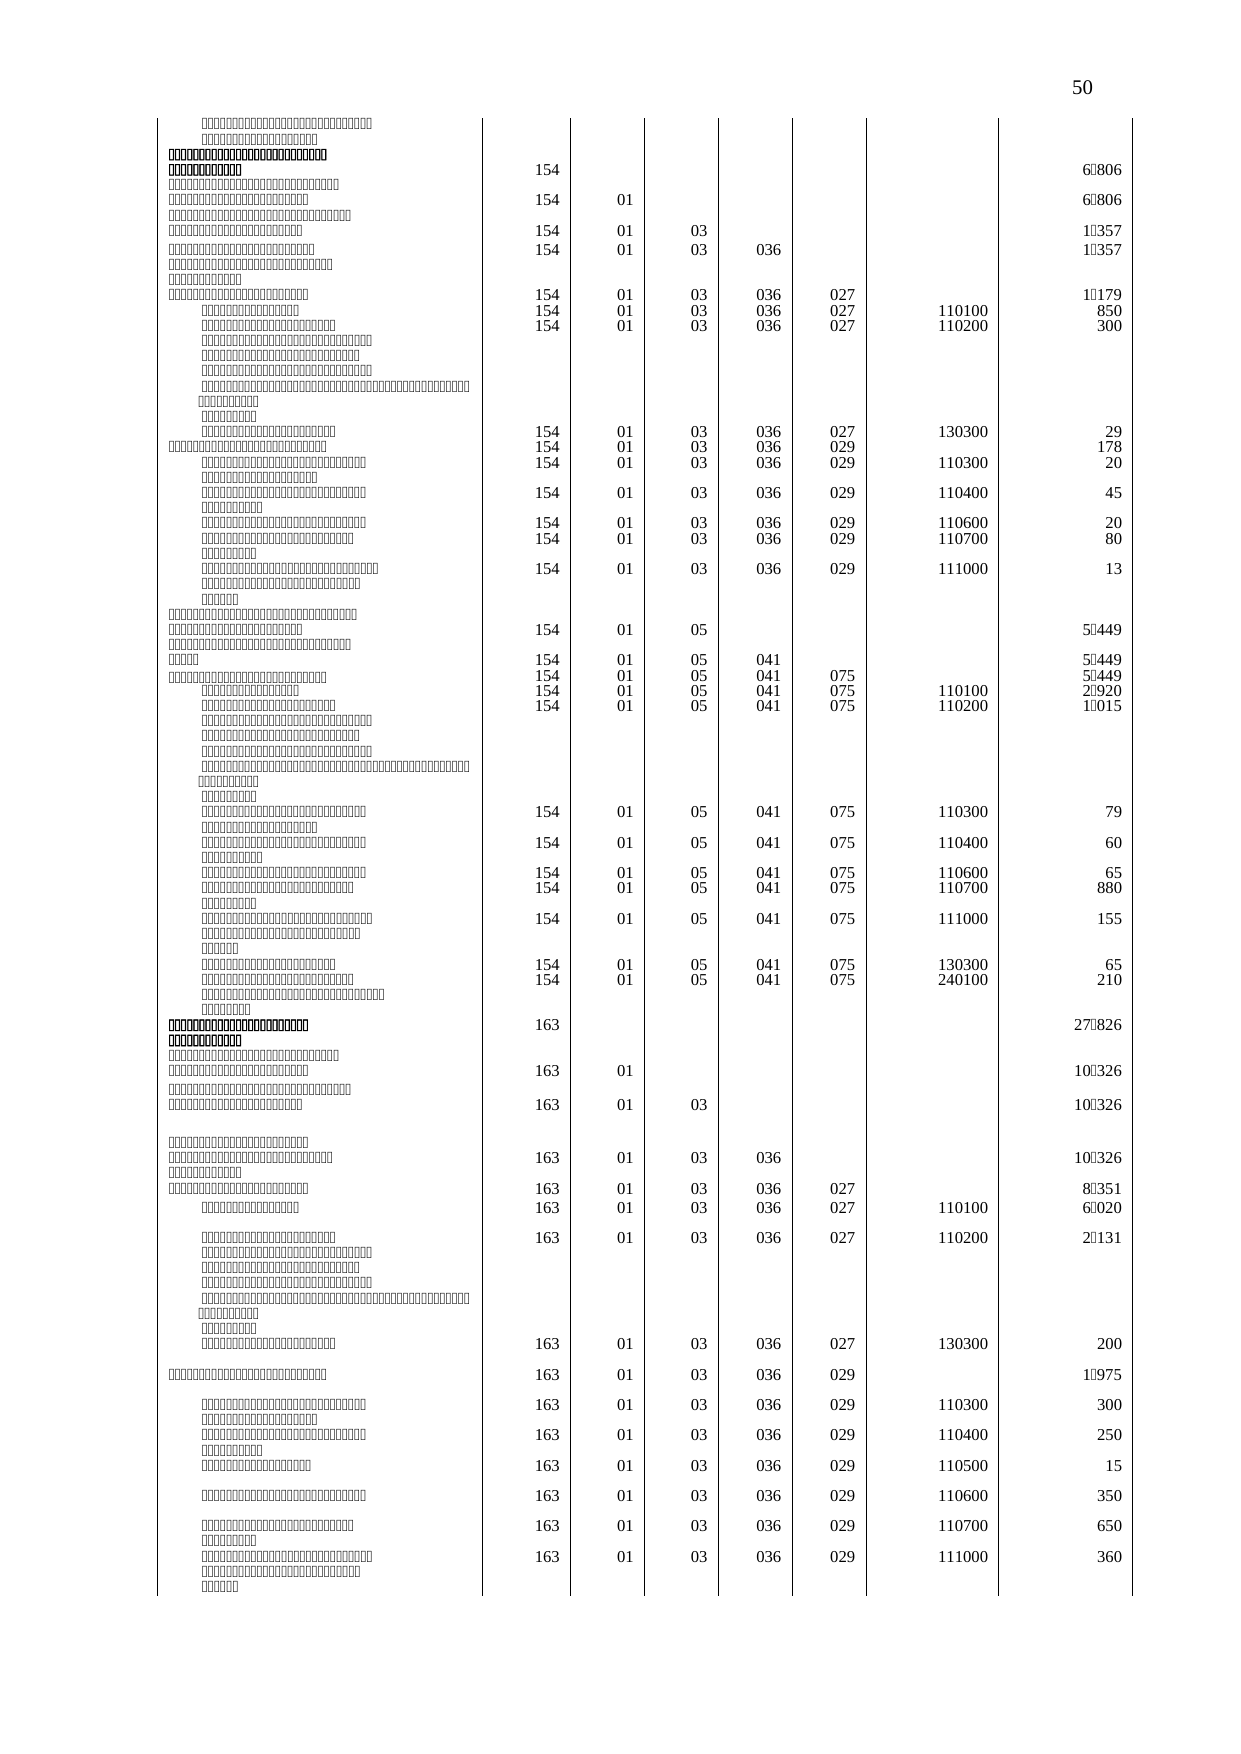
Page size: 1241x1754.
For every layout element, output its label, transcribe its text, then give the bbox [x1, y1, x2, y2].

table_cell   [158, 1050, 482, 1084]
table_cell  [571, 837, 644, 867]
table_cell  [158, 958, 482, 973]
table_cell  [793, 1490, 866, 1520]
table_cell  [793, 533, 866, 563]
table_cell [1133, 304, 1163, 319]
table_cell  [867, 867, 998, 882]
table_cell  [999, 1399, 1132, 1429]
table_cell  [158, 669, 482, 684]
table_cell  [483, 1338, 570, 1368]
table_cell [719, 149, 792, 179]
table_cell  [793, 700, 866, 806]
table_cell  [793, 867, 866, 882]
table_cell       [158, 1232, 482, 1338]
table_cell   [158, 639, 482, 669]
table_cell  [999, 456, 1132, 487]
table_cell  [571, 1399, 644, 1429]
table_cell  [483, 1050, 570, 1084]
table_cell [1133, 882, 1163, 913]
table_cell  [571, 209, 644, 243]
table_cell  [867, 1550, 998, 1596]
table_cell [793, 609, 866, 639]
table_cell  [867, 806, 998, 837]
table_cell [719, 1084, 792, 1137]
table_cell [719, 1050, 792, 1084]
table_cell  [999, 304, 1132, 319]
table_cell  [719, 456, 792, 487]
table_cell [867, 609, 998, 639]
table_cell  [999, 1084, 1132, 1137]
table_cell  [571, 441, 644, 456]
table_cell  [999, 487, 1132, 517]
table_cell [1133, 685, 1163, 700]
table_cell  [483, 563, 570, 608]
table_cell  [999, 639, 1132, 669]
table_cell [571, 1019, 644, 1049]
table_cell       [158, 320, 482, 426]
table_cell  [571, 304, 644, 319]
table_cell  [483, 1490, 570, 1520]
table_cell [1133, 533, 1163, 563]
table_cell  [719, 1460, 792, 1490]
table_cell [1133, 669, 1163, 684]
table_cell  [645, 289, 718, 304]
table_cell  [719, 487, 792, 517]
table_cell  [999, 289, 1132, 304]
table_cell    [158, 913, 482, 958]
table_cell  [867, 304, 998, 319]
table_cell  [999, 533, 1132, 563]
table_cell  [645, 882, 718, 913]
table_cell [1133, 1019, 1163, 1049]
table_cell  [571, 806, 644, 837]
table_cell  [645, 669, 718, 684]
table_cell  [999, 867, 1132, 882]
table_cell  [867, 533, 998, 563]
table_cell  [999, 974, 1132, 1019]
table_cell  [571, 958, 644, 973]
table_cell [867, 441, 998, 456]
table_cell [1133, 1368, 1163, 1399]
table_cell  [867, 1490, 998, 1520]
table_cell  [719, 533, 792, 563]
table_cell  [571, 1460, 644, 1490]
table_cell [867, 149, 998, 179]
table_cell  [867, 1232, 998, 1338]
table_cell [867, 244, 998, 289]
table_cell  [645, 456, 718, 487]
table_cell  [158, 441, 482, 456]
table_cell [1133, 700, 1163, 806]
table_cell  [483, 1201, 570, 1232]
table_cell [1133, 179, 1163, 209]
table_cell  [999, 1550, 1132, 1596]
table_cell  [571, 685, 644, 700]
table_cell  [483, 533, 570, 563]
table_cell  [999, 1490, 1132, 1520]
table_cell  [867, 426, 998, 441]
table_cell  [867, 1201, 998, 1232]
table_cell  [719, 958, 792, 973]
table_cell [1133, 958, 1163, 973]
table_cell  [571, 289, 644, 304]
table_cell  [793, 1460, 866, 1490]
table_cell  [793, 426, 866, 441]
table_cell  [719, 289, 792, 304]
table_cell [1133, 867, 1163, 882]
table_cell  [571, 244, 644, 289]
table_cell [571, 118, 644, 148]
table_cell  [645, 244, 718, 289]
table_cell  [483, 456, 570, 487]
table_cell  [867, 563, 998, 608]
table_cell  [793, 563, 866, 608]
table_cell  [483, 517, 570, 532]
table_cell  [999, 149, 1132, 179]
table_cell  [571, 700, 644, 806]
table_cell  [571, 669, 644, 684]
table_cell  [867, 1520, 998, 1550]
table_cell  [571, 487, 644, 517]
table_cell  [158, 1338, 482, 1368]
table_cell  [793, 441, 866, 456]
table_cell  [719, 1232, 792, 1338]
table_cell  [999, 441, 1132, 456]
table_cell  [571, 1520, 644, 1550]
table_cell  [571, 1050, 644, 1084]
table_cell  [719, 974, 792, 1019]
table_cell  [645, 1460, 718, 1490]
table_cell [1133, 837, 1163, 867]
table_cell [1133, 1550, 1163, 1596]
table_cell  [999, 837, 1132, 867]
table_cell [867, 1368, 998, 1399]
table_cell  [719, 867, 792, 882]
table_cell [867, 1050, 998, 1084]
table_cell  [793, 487, 866, 517]
table_cell  [483, 867, 570, 882]
table_cell  [867, 958, 998, 973]
table_cell  [719, 700, 792, 806]
table_cell    [158, 563, 482, 608]
table_cell [1133, 563, 1163, 608]
table_cell [1133, 1050, 1163, 1084]
table_cell  [571, 533, 644, 563]
table_cell [645, 149, 718, 179]
table_cell  [483, 669, 570, 684]
table_cell  [999, 1050, 1132, 1084]
table_cell  [645, 533, 718, 563]
table_cell   [158, 209, 482, 243]
table_cell  [483, 179, 570, 209]
table_cell  [645, 867, 718, 882]
table_cell  [483, 1399, 570, 1429]
table_cell  [645, 426, 718, 441]
table_cell [1133, 1232, 1163, 1338]
table_cell  [793, 669, 866, 684]
table_cell   [158, 609, 482, 639]
table_cell  [571, 1232, 644, 1338]
table_cell  [645, 1338, 718, 1368]
table_cell  [999, 209, 1132, 243]
table_cell  [999, 1460, 1132, 1490]
table_cell  [867, 882, 998, 913]
table_cell  [793, 1183, 866, 1201]
table_cell  [158, 517, 482, 532]
table_cell  [719, 441, 792, 456]
table_cell  [719, 913, 792, 958]
table_cell [645, 1019, 718, 1049]
table_cell [1133, 1137, 1163, 1182]
table_cell [645, 118, 718, 148]
table_cell [867, 289, 998, 304]
table_cell  [793, 958, 866, 973]
table_cell  [158, 1368, 482, 1399]
table_cell [1133, 806, 1163, 837]
table_cell [1133, 517, 1163, 532]
table_cell  [645, 1137, 718, 1182]
table_cell  [867, 517, 998, 532]
table_cell  [158, 867, 482, 882]
table_cell   [158, 1429, 482, 1459]
table_cell [719, 118, 792, 148]
table_cell  [645, 837, 718, 867]
table_cell  [645, 1183, 718, 1201]
table_cell  [645, 913, 718, 958]
table_cell  [999, 669, 1132, 684]
table_cell  [645, 1232, 718, 1338]
table_cell  [867, 700, 998, 806]
table_cell  [999, 1201, 1132, 1232]
table_cell  [483, 209, 570, 243]
table_cell [1133, 149, 1163, 179]
table_cell  [793, 1550, 866, 1596]
table_cell  [793, 1520, 866, 1550]
table_cell [793, 1084, 866, 1137]
table_cell [1133, 913, 1163, 958]
table_cell  [867, 456, 998, 487]
table_cell [571, 149, 644, 179]
table_cell  [483, 1368, 570, 1399]
table_cell [867, 1019, 998, 1049]
table_cell  [999, 563, 1132, 608]
table_cell  [719, 517, 792, 532]
table_cell  [645, 441, 718, 456]
table_cell  [999, 320, 1132, 426]
table_cell  [483, 487, 570, 517]
table_cell  [571, 1490, 644, 1520]
table_cell  [571, 517, 644, 532]
table_cell  [719, 882, 792, 913]
table_cell [1133, 1399, 1163, 1429]
table_cell  [571, 456, 644, 487]
table_cell [1133, 609, 1163, 639]
table_cell  [793, 1201, 866, 1232]
table_cell  [158, 289, 482, 304]
table_cell  [571, 179, 644, 209]
table_cell    [158, 1137, 482, 1182]
table_cell  [999, 1338, 1132, 1368]
table_cell  [867, 1399, 998, 1429]
table_cell  [867, 913, 998, 958]
table_cell [1133, 1084, 1163, 1137]
table_cell  [719, 685, 792, 700]
table_cell  [999, 1183, 1132, 1201]
table_cell   [158, 149, 482, 179]
table_cell  [719, 1137, 792, 1182]
table_cell  [483, 1520, 570, 1550]
table_cell [1133, 1338, 1163, 1368]
table_cell [719, 609, 792, 639]
table_cell       [158, 700, 482, 806]
table_cell  [719, 320, 792, 426]
table_cell  [483, 320, 570, 426]
table_cell  [571, 867, 644, 882]
table_cell  [867, 320, 998, 426]
table_cell  [793, 517, 866, 532]
table_cell  [645, 487, 718, 517]
table_cell [867, 1084, 998, 1137]
table_cell  [719, 1520, 792, 1550]
table_cell  [999, 1429, 1132, 1459]
table_cell [1133, 1183, 1163, 1201]
table_cell [1133, 1201, 1163, 1232]
table_cell  [719, 1201, 792, 1232]
table_cell [867, 1183, 998, 1201]
table_cell [1133, 320, 1163, 426]
table_cell  [719, 1429, 792, 1459]
table_cell   [158, 1399, 482, 1429]
table_cell  [483, 289, 570, 304]
table_cell  [867, 974, 998, 1019]
table_cell  [793, 806, 866, 837]
table_cell  [719, 563, 792, 608]
table_cell  [999, 1232, 1132, 1338]
table_cell [793, 149, 866, 179]
table_cell  [999, 1368, 1132, 1399]
table_cell  [571, 609, 644, 639]
table_cell [1133, 639, 1163, 669]
table_cell  [483, 1183, 570, 1201]
table_cell [793, 1019, 866, 1049]
table_cell  [483, 1550, 570, 1596]
table_cell  [999, 517, 1132, 532]
table_cell [1133, 209, 1163, 243]
table_cell [1133, 441, 1163, 456]
table_cell [793, 179, 866, 209]
table_cell [719, 179, 792, 209]
table_cell [1133, 1460, 1163, 1490]
table_cell  [158, 1201, 482, 1232]
table_cell  [483, 806, 570, 837]
table_cell  [571, 882, 644, 913]
table_cell  [793, 456, 866, 487]
table_cell  [793, 1338, 866, 1368]
table_cell   [158, 882, 482, 913]
table_cell  [645, 700, 718, 806]
table_cell   [158, 1084, 482, 1137]
table_cell  [719, 639, 792, 669]
table_cell  [999, 1520, 1132, 1550]
table_cell  [571, 913, 644, 958]
table_cell  [571, 1368, 644, 1399]
table_cell [793, 118, 866, 148]
table_cell  [483, 837, 570, 867]
table_cell [1133, 487, 1163, 517]
table_cell  [571, 639, 644, 669]
table_cell  [793, 1368, 866, 1399]
table_cell  [793, 913, 866, 958]
table_cell  [867, 1460, 998, 1490]
table_cell  [571, 1429, 644, 1459]
table_cell   [158, 487, 482, 517]
table_cell  [483, 974, 570, 1019]
table_cell  [645, 304, 718, 319]
table_cell  [645, 1084, 718, 1137]
table_cell [867, 1137, 998, 1182]
table_cell [1133, 289, 1163, 304]
table_cell  [719, 1368, 792, 1399]
table_cell   [158, 1520, 482, 1550]
table_cell   [158, 456, 482, 487]
table_cell   [158, 179, 482, 209]
table_cell  [999, 700, 1132, 806]
table_cell  [999, 244, 1132, 289]
table_cell  [719, 1183, 792, 1201]
table_cell  [483, 441, 570, 456]
table_cell [867, 179, 998, 209]
table_cell  [483, 882, 570, 913]
table_cell  [571, 563, 644, 608]
table_cell  [645, 1520, 718, 1550]
table_cell  [645, 685, 718, 700]
table_cell  [793, 1429, 866, 1459]
table_cell  [158, 685, 482, 700]
table_cell  [793, 1232, 866, 1338]
table_cell  [719, 806, 792, 837]
table_cell  [645, 806, 718, 837]
table_cell   [158, 118, 482, 148]
table_cell  [483, 913, 570, 958]
table_cell  [483, 1460, 570, 1490]
table_cell [645, 179, 718, 209]
table_cell  [999, 806, 1132, 837]
table_cell  [867, 487, 998, 517]
table_cell [1133, 974, 1163, 1019]
table_cell  [719, 1399, 792, 1429]
table_cell    [158, 974, 482, 1019]
table_cell  [158, 1490, 482, 1520]
table_cell  [793, 837, 866, 867]
table_cell  [999, 913, 1132, 958]
table_cell  [999, 426, 1132, 441]
table_cell  [645, 1429, 718, 1459]
table_cell [1133, 1490, 1163, 1520]
table_cell [867, 639, 998, 669]
table_cell  [793, 304, 866, 319]
table_cell  [571, 1338, 644, 1368]
table_cell [793, 209, 866, 243]
table_cell [1133, 456, 1163, 487]
table_cell  [719, 244, 792, 289]
table_cell   [158, 1019, 482, 1049]
table_cell [793, 244, 866, 289]
table_cell  [645, 563, 718, 608]
table_cell  [483, 244, 570, 289]
table_cell  [999, 609, 1132, 639]
table_cell   [158, 837, 482, 867]
table_cell [719, 209, 792, 243]
table_cell  [483, 685, 570, 700]
table_cell  [483, 639, 570, 669]
table_cell  [867, 1338, 998, 1368]
table_cell  [645, 320, 718, 426]
table_cell [1133, 1520, 1163, 1550]
table_cell  [483, 1084, 570, 1137]
table_cell  [483, 1137, 570, 1182]
table_cell  [719, 837, 792, 867]
table_cell [793, 1137, 866, 1182]
table_cell  [645, 1490, 718, 1520]
table_cell  [793, 289, 866, 304]
table_cell  [645, 517, 718, 532]
table_cell  [571, 1201, 644, 1232]
table_cell  [483, 149, 570, 179]
table_cell [1133, 118, 1163, 148]
table_cell  [719, 1550, 792, 1596]
table_cell   [158, 806, 482, 837]
table_cell  [719, 304, 792, 319]
table_cell  [483, 1232, 570, 1338]
table_cell  [571, 974, 644, 1019]
table_cell [1133, 1429, 1163, 1459]
table_cell [793, 639, 866, 669]
table_cell  [483, 304, 570, 319]
table_cell  [645, 1399, 718, 1429]
table_cell  [483, 609, 570, 639]
table_cell  [719, 1338, 792, 1368]
table_cell [999, 118, 1132, 148]
table_cell  [867, 1429, 998, 1459]
table_cell  [719, 1490, 792, 1520]
table_cell    [158, 244, 482, 289]
table_cell  [999, 958, 1132, 973]
table_cell  [793, 974, 866, 1019]
table_cell  [999, 685, 1132, 700]
table_cell  [793, 320, 866, 426]
table_cell [1133, 244, 1163, 289]
table_cell  [571, 426, 644, 441]
table_cell  [867, 837, 998, 867]
table_cell  [571, 1550, 644, 1596]
table_cell  [793, 882, 866, 913]
table_cell  [793, 685, 866, 700]
table_cell  [483, 700, 570, 806]
table_cell [1133, 426, 1163, 441]
table_cell  [483, 1429, 570, 1459]
table_cell  [999, 1137, 1132, 1182]
table_cell  [793, 1399, 866, 1429]
table_cell  [645, 1368, 718, 1399]
table_cell    [158, 1550, 482, 1596]
table_cell  [571, 1183, 644, 1201]
table_cell  [999, 179, 1132, 209]
table_cell  [158, 1183, 482, 1201]
table_cell  [645, 958, 718, 973]
table_cell [867, 669, 998, 684]
table_cell [483, 118, 570, 148]
table_cell [867, 118, 998, 148]
table_cell  [571, 1137, 644, 1182]
table_cell [867, 209, 998, 243]
table_cell  [158, 1460, 482, 1490]
table_cell  [645, 974, 718, 1019]
table_cell  [483, 1019, 570, 1049]
table_cell  [645, 609, 718, 639]
table_cell  [999, 1019, 1132, 1049]
table_cell  [571, 1084, 644, 1137]
table_cell  [158, 304, 482, 319]
table_cell  [999, 882, 1132, 913]
table_cell  [719, 426, 792, 441]
table_cell  [483, 426, 570, 441]
table_cell  [571, 320, 644, 426]
table_cell  [645, 1201, 718, 1232]
table_cell  [158, 426, 482, 441]
table_cell  [867, 685, 998, 700]
table_cell [645, 1050, 718, 1084]
table_cell  [645, 1550, 718, 1596]
table_cell  [645, 209, 718, 243]
table_cell  [719, 669, 792, 684]
table_cell [793, 1050, 866, 1084]
table_cell [719, 1019, 792, 1049]
table_cell   [158, 533, 482, 563]
table_cell  [645, 639, 718, 669]
table_cell  [483, 958, 570, 973]
